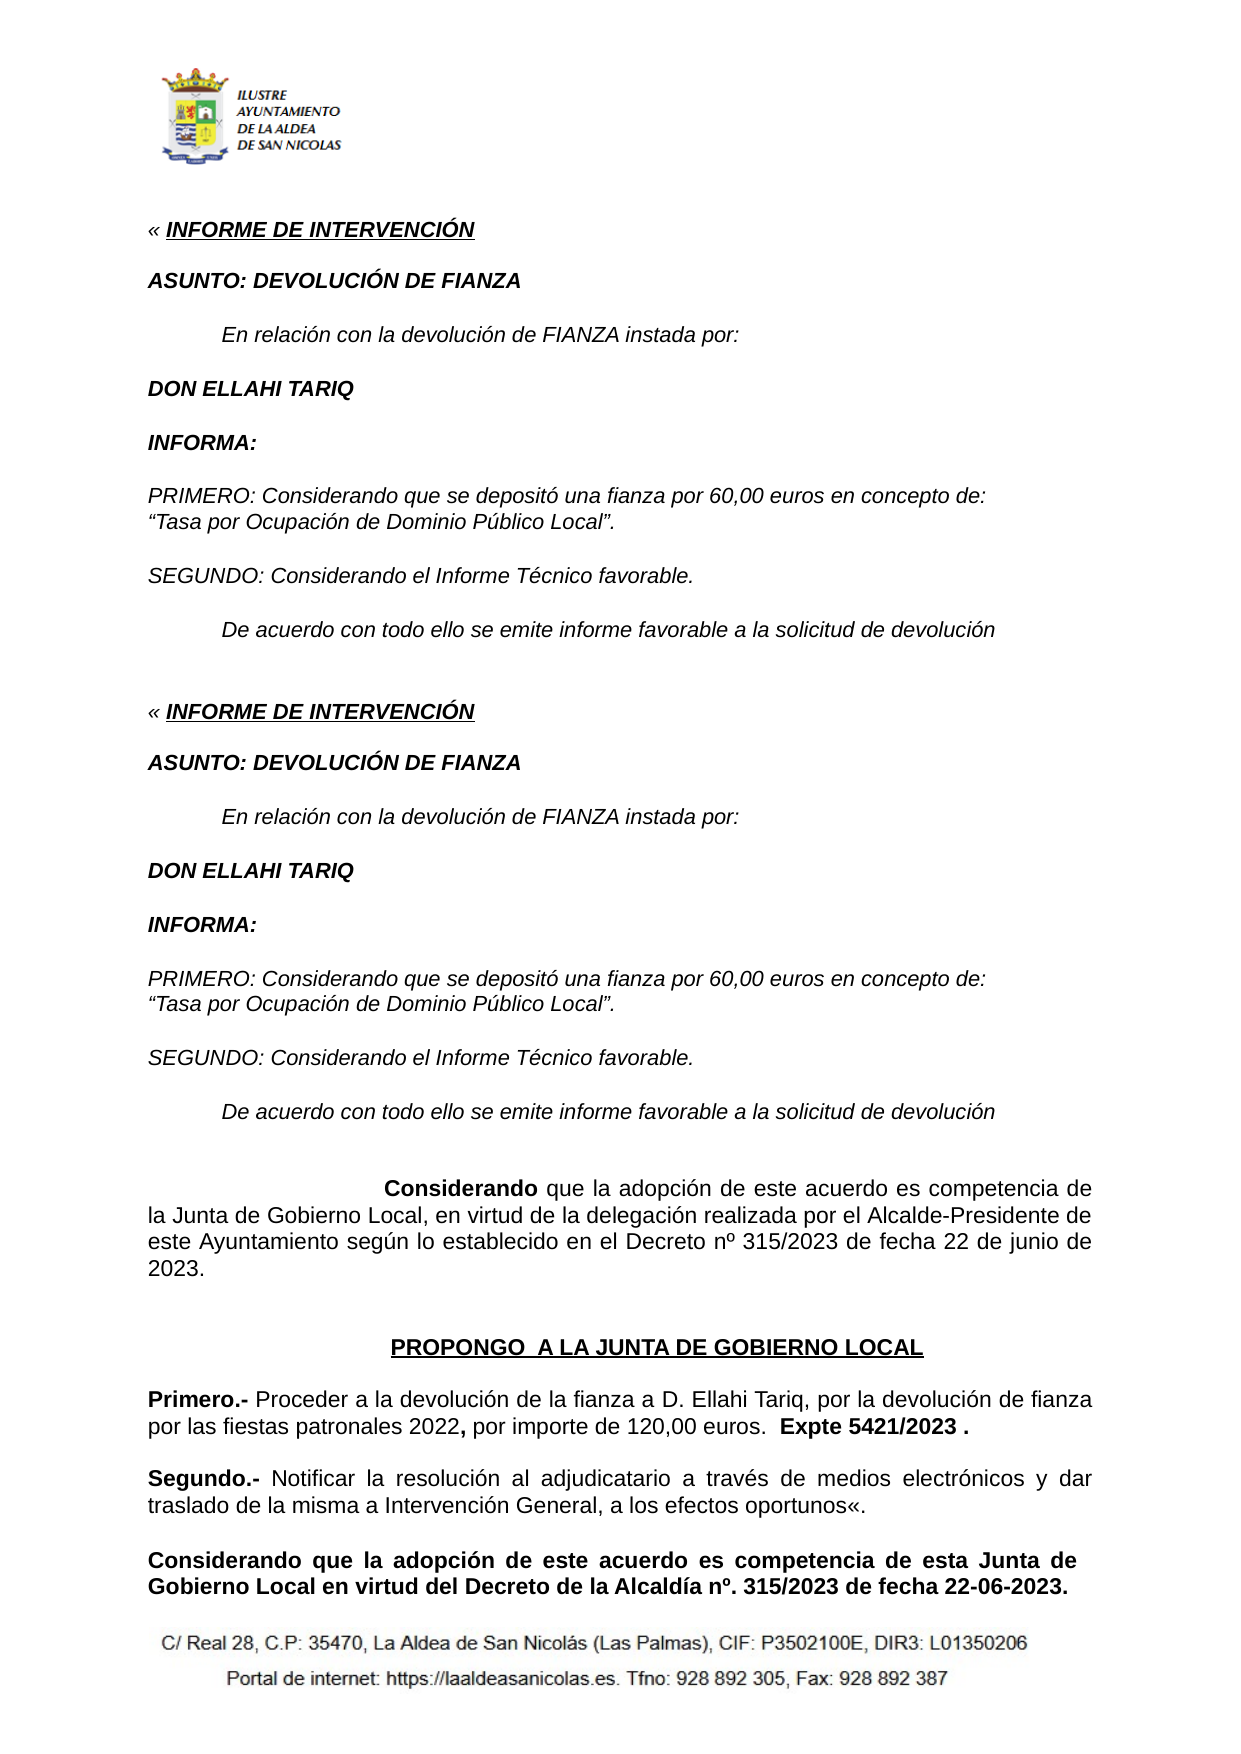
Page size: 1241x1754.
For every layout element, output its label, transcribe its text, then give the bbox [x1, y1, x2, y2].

text PRIMERO: Considerando que se depositó una fianza por 60,00 euros en concepto de: [148, 966, 1093, 991]
text INFORMA: [148, 429, 1093, 455]
text De acuerdo con todo ello se emite informe favorable a la solicitud de devolución [221, 1099, 1093, 1124]
text Considerando que la adopción de este acuerdo es competencia de la Junta de Gobierno Local, en virtud de la delegación realizada por el Alcalde-Presidente de este Ayuntamiento según lo establecido en el Decreto nº 315/2023 de fecha 22 de junio de 2023. [148, 1175, 1093, 1281]
text PROPONGO A LA JUNTA DE GOBIERNO LOCAL [148, 1333, 1093, 1360]
picture [149, 1627, 1034, 1694]
text “Tasa por Ocupación de Dominio Público Local”. [148, 991, 1093, 1016]
text DON ELLAHI TARIQ [148, 858, 1093, 883]
text Segundo.- Notificar la resolución al adjudicatario a través de medios electrónicos y dar traslado de la misma a Intervención General, a los efectos oportunos«. [148, 1465, 1093, 1518]
picture [148, 60, 357, 172]
text « INFORME DE INTERVENCIÓN [148, 699, 1093, 724]
text PRIMERO: Considerando que se depositó una fianza por 60,00 euros en concepto de: [148, 483, 1093, 509]
text ASUNTO: DEVOLUCIÓN DE FIANZA [148, 268, 1093, 293]
text “Tasa por Ocupación de Dominio Público Local”. [148, 509, 1093, 534]
text En relación con la devolución de FIANZA instada por: [221, 322, 1093, 347]
text De acuerdo con todo ello se emite informe favorable a la solicitud de devolución [221, 617, 1093, 642]
text DON ELLAHI TARIQ [148, 376, 1093, 401]
text En relación con la devolución de FIANZA instada por: [221, 804, 1093, 829]
text SEGUNDO: Considerando el Informe Técnico favorable. [148, 563, 1093, 588]
text Considerando que la adopción de este acuerdo es competencia de esta Junta de Gobierno Local en virtud del Decreto de la Alcaldía nº. 315/2023 de fecha 22-06-2023. [148, 1547, 1078, 1599]
text « INFORME DE INTERVENCIÓN [148, 217, 1093, 242]
text Primero.- Proceder a la devolución de la fianza a D. Ellahi Tariq, por la devolución de fianza por las fiestas patronales 2022, por importe de 120,00 euros. Expte 5421/2023 . [148, 1386, 1093, 1439]
text ASUNTO: DEVOLUCIÓN DE FIANZA [148, 750, 1093, 775]
text SEGUNDO: Considerando el Informe Técnico favorable. [148, 1045, 1093, 1070]
text INFORMA: [148, 912, 1093, 937]
